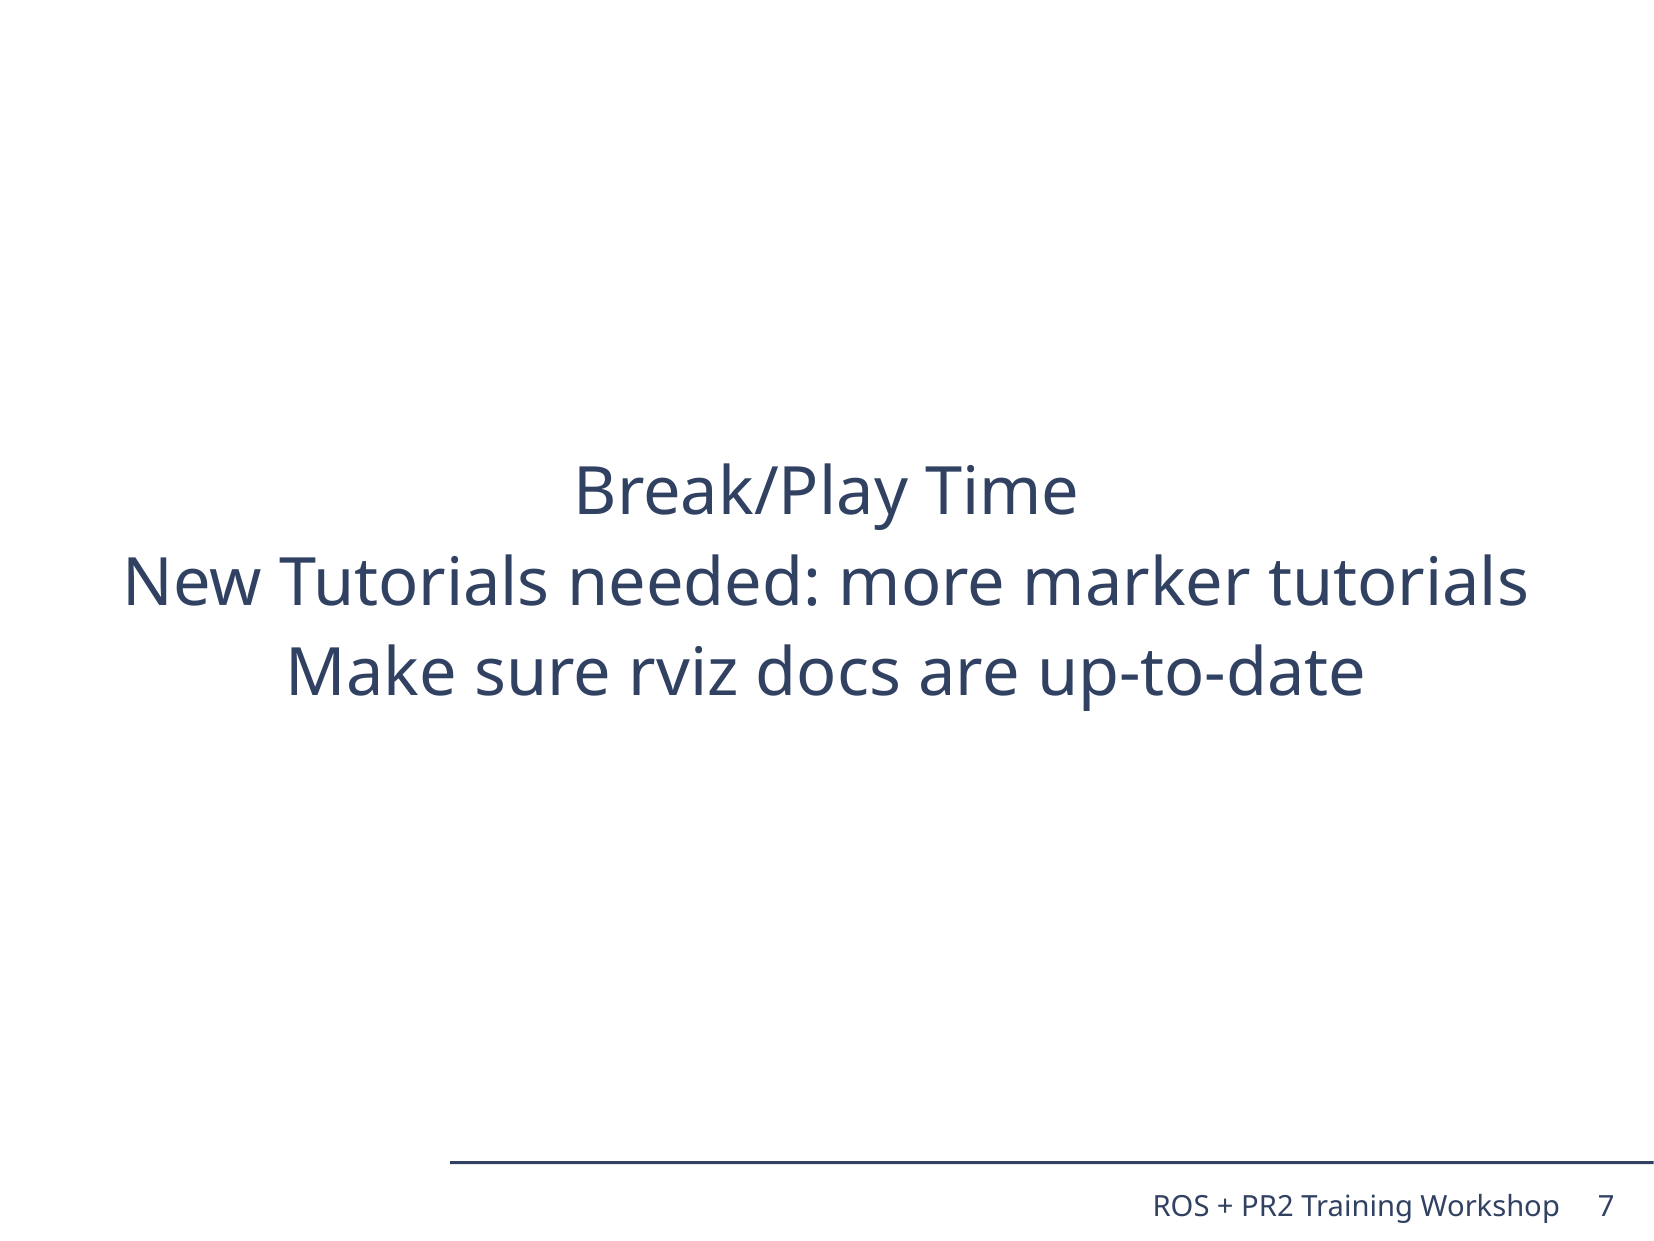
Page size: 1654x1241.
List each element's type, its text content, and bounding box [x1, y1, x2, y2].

subtitle Break/Play Time New Tutorials needed: more marker tutorials Make sure rviz docs are up-to-date [82, 56, 1571, 1102]
